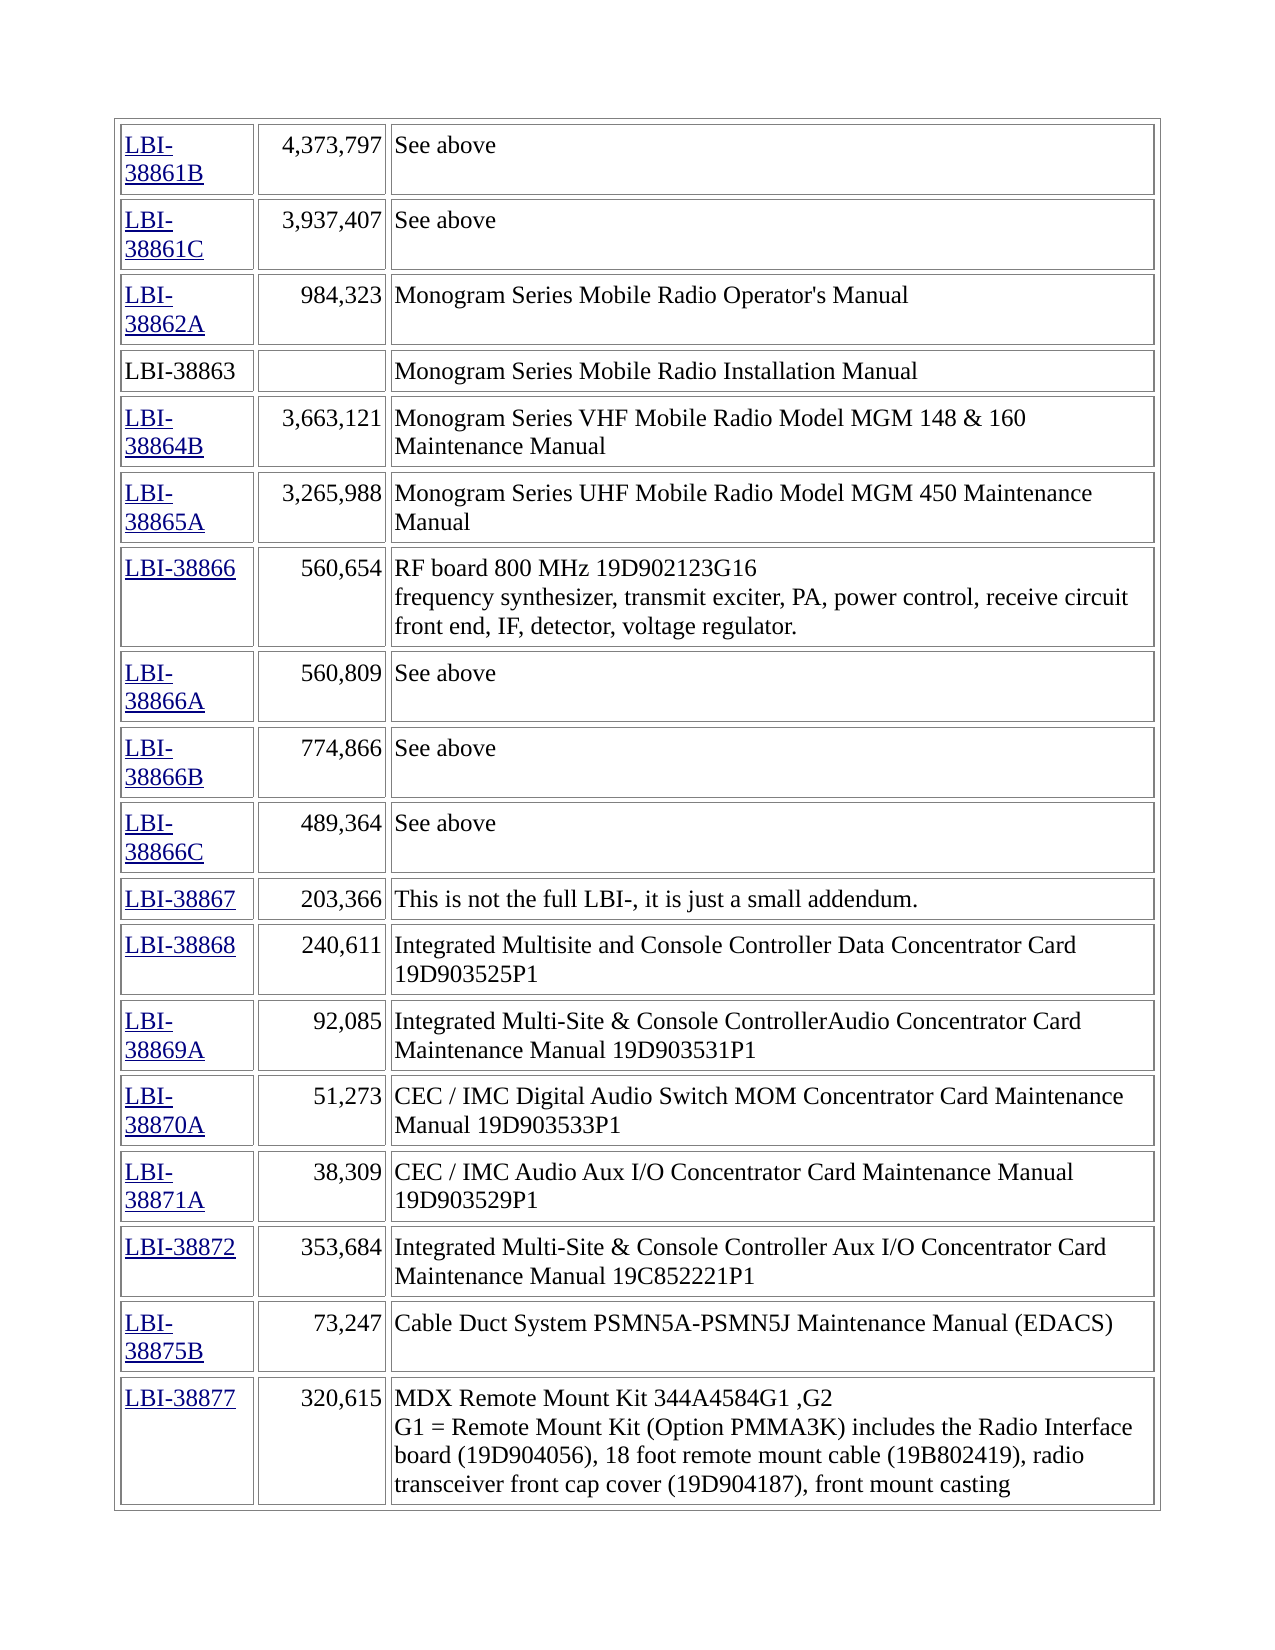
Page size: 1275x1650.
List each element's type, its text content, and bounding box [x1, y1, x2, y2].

table_cell 3,663,121 [255, 391, 388, 466]
table_cell 3,265,988 [255, 466, 388, 542]
table_cell Integrated Multi-Site & Console ControllerAudio Concentrator Card Maintenance Manual 19D903531P1 [388, 994, 1157, 1070]
table_cell LBI-38875B [118, 1296, 255, 1371]
table_cell 984,323 [255, 269, 388, 344]
table_cell 560,654 [255, 542, 388, 646]
table_cell Monogram Series VHF Mobile Radio Model MGM 148 & 160 Maintenance Manual [388, 391, 1157, 466]
table_cell See above [388, 646, 1157, 721]
table_cell LBI-38865A [118, 466, 255, 542]
table_cell LBI-38866B [118, 721, 255, 797]
table_cell Monogram Series Mobile Radio Installation Manual [388, 344, 1157, 391]
table_cell LBI-38866 [118, 542, 255, 646]
table_cell This is not the full LBI-, it is just a small addendum. [388, 872, 1157, 919]
table_cell LBI-38861B [118, 119, 255, 193]
table_cell Integrated Multisite and Console Controller Data Concentrator Card 19D903525P1 [388, 919, 1157, 994]
table_cell 51,273 [255, 1070, 388, 1145]
table_cell LBI-38868 [118, 919, 255, 994]
table_cell See above [388, 721, 1157, 797]
table_cell [255, 344, 388, 391]
table_cell Monogram Series Mobile Radio Operator's Manual [388, 269, 1157, 344]
table_cell LBI-38863 [118, 344, 255, 391]
table_cell Cable Duct System PSMN5A-PSMN5J Maintenance Manual (EDACS) [388, 1296, 1157, 1371]
table_cell LBI-38866A [118, 646, 255, 721]
table_cell 92,085 [255, 994, 388, 1070]
table_cell 203,366 [255, 872, 388, 919]
table_cell LBI-38866C [118, 797, 255, 872]
table_cell CEC / IMC Audio Aux I/O Concentrator Card Maintenance Manual 19D903529P1 [388, 1145, 1157, 1221]
table_cell 4,373,797 [255, 119, 388, 193]
table_cell [259, 351, 385, 391]
table_cell RF board 800 MHz 19D902123G16 frequency synthesizer, transmit exciter, PA, power control, receive circuit front end, IF, detector, voltage regulator. [388, 542, 1157, 646]
table_cell 353,684 [255, 1221, 388, 1296]
table_cell 489,364 [255, 797, 388, 872]
table_cell LBI-38871A [118, 1145, 255, 1221]
table_cell LBI-38870A [118, 1070, 255, 1145]
table_cell 774,866 [255, 721, 388, 797]
table_cell LBI-38861C [118, 194, 255, 269]
table_cell LBI-38864B [118, 391, 255, 466]
table_cell 3,937,407 [255, 194, 388, 269]
table_cell LBI-38869A [118, 994, 255, 1070]
table_cell 320,615 [255, 1371, 388, 1504]
table_cell 38,309 [255, 1145, 388, 1221]
table_cell See above [388, 797, 1157, 872]
table_cell LBI-38872 [118, 1221, 255, 1296]
table_cell LBI-38862A [118, 269, 255, 344]
table_cell Integrated Multi-Site & Console Controller Aux I/O Concentrator Card Maintenance Manual 19C852221P1 [388, 1221, 1157, 1296]
table_cell See above [388, 194, 1157, 269]
table_cell 560,809 [255, 646, 388, 721]
table_cell 73,247 [255, 1296, 388, 1371]
table_cell Monogram Series UHF Mobile Radio Model MGM 450 Maintenance Manual [388, 466, 1157, 542]
table_cell See above [388, 119, 1157, 193]
table_cell MDX Remote Mount Kit 344A4584G1 ,G2 G1 = Remote Mount Kit (Option PMMA3K) includes the Radio Interface board (19D904056), 18 foot remote mount cable (19B802419), radio transceiver front cap cover (19D904187), front mount casting [388, 1371, 1157, 1504]
table_cell LBI-38877 [118, 1371, 255, 1504]
table_cell 240,611 [255, 919, 388, 994]
table_cell LBI-38867 [118, 872, 255, 919]
table_cell CEC / IMC Digital Audio Switch MOM Concentrator Card Maintenance Manual 19D903533P1 [388, 1070, 1157, 1145]
